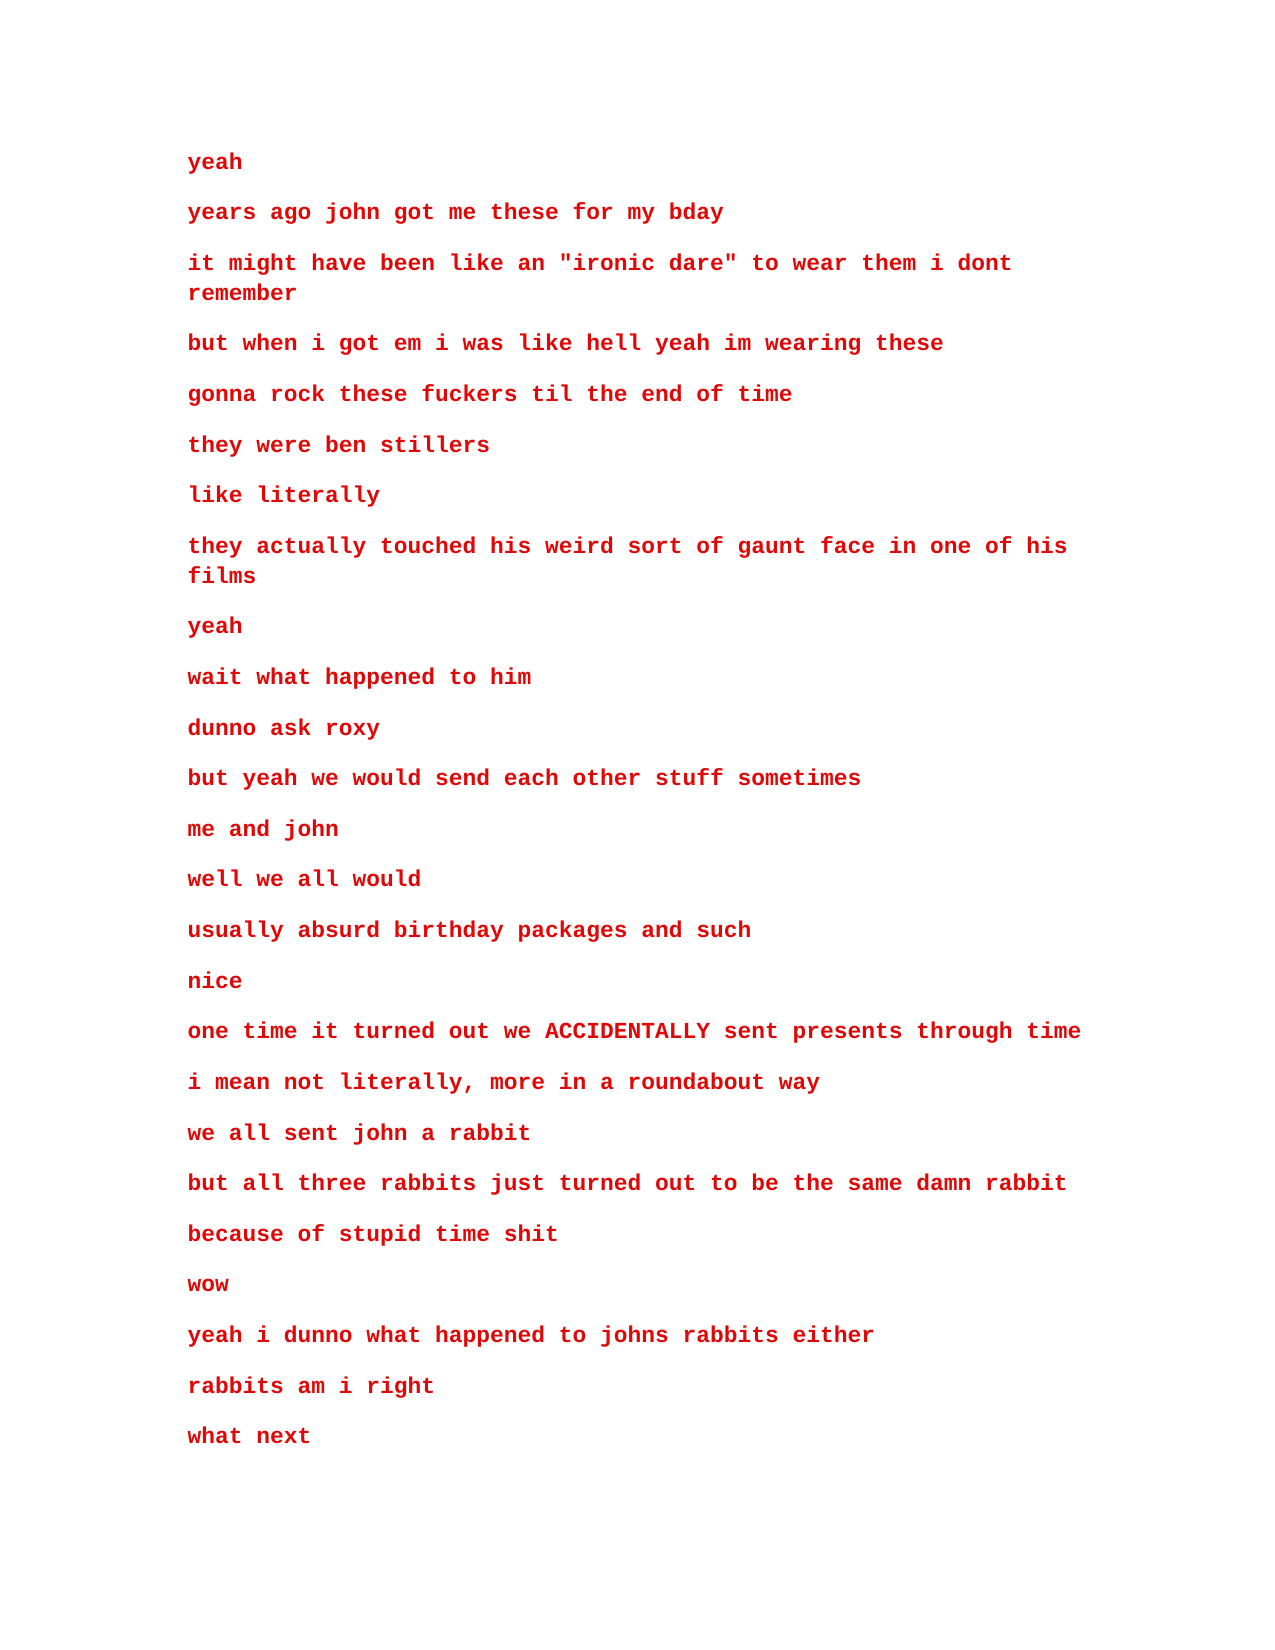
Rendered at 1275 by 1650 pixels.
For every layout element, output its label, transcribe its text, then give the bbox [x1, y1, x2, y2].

text yeah [187, 614, 1087, 641]
text what next [187, 1424, 1087, 1451]
text dunno ask roxy [187, 716, 1087, 742]
text like literally [187, 483, 1087, 509]
text well we all would [187, 868, 1087, 894]
text years ago john got me these for my bday [187, 201, 1087, 227]
text they actually touched his weird sort of gaunt face in one of his films [187, 534, 1087, 590]
text they were ben stillers [187, 433, 1087, 459]
text yeah i dunno what happened to johns rabbits either [187, 1323, 1087, 1349]
text wait what happened to him [187, 665, 1087, 691]
text we all sent john a rabbit [187, 1121, 1087, 1147]
text but yeah we would send each other stuff sometimes [187, 766, 1087, 792]
text it might have been like an "ironic dare" to wear them i dont remember [187, 251, 1087, 307]
text usually absurd birthday packages and such [187, 918, 1087, 944]
text one time it turned out we ACCIDENTALLY sent presents through time [187, 1019, 1087, 1046]
text but when i got em i was like hell yeah im wearing these [187, 332, 1087, 358]
text wow [187, 1273, 1087, 1299]
text because of stupid time shit [187, 1222, 1087, 1248]
text rabbits am i right [187, 1374, 1087, 1400]
text i mean not literally, more in a roundabout way [187, 1070, 1087, 1096]
text nice [187, 969, 1087, 995]
text but all three rabbits just turned out to be the same damn rabbit [187, 1171, 1087, 1197]
text gonna rock these fuckers til the end of time [187, 382, 1087, 408]
text yeah [187, 150, 1087, 176]
text me and john [187, 817, 1087, 843]
